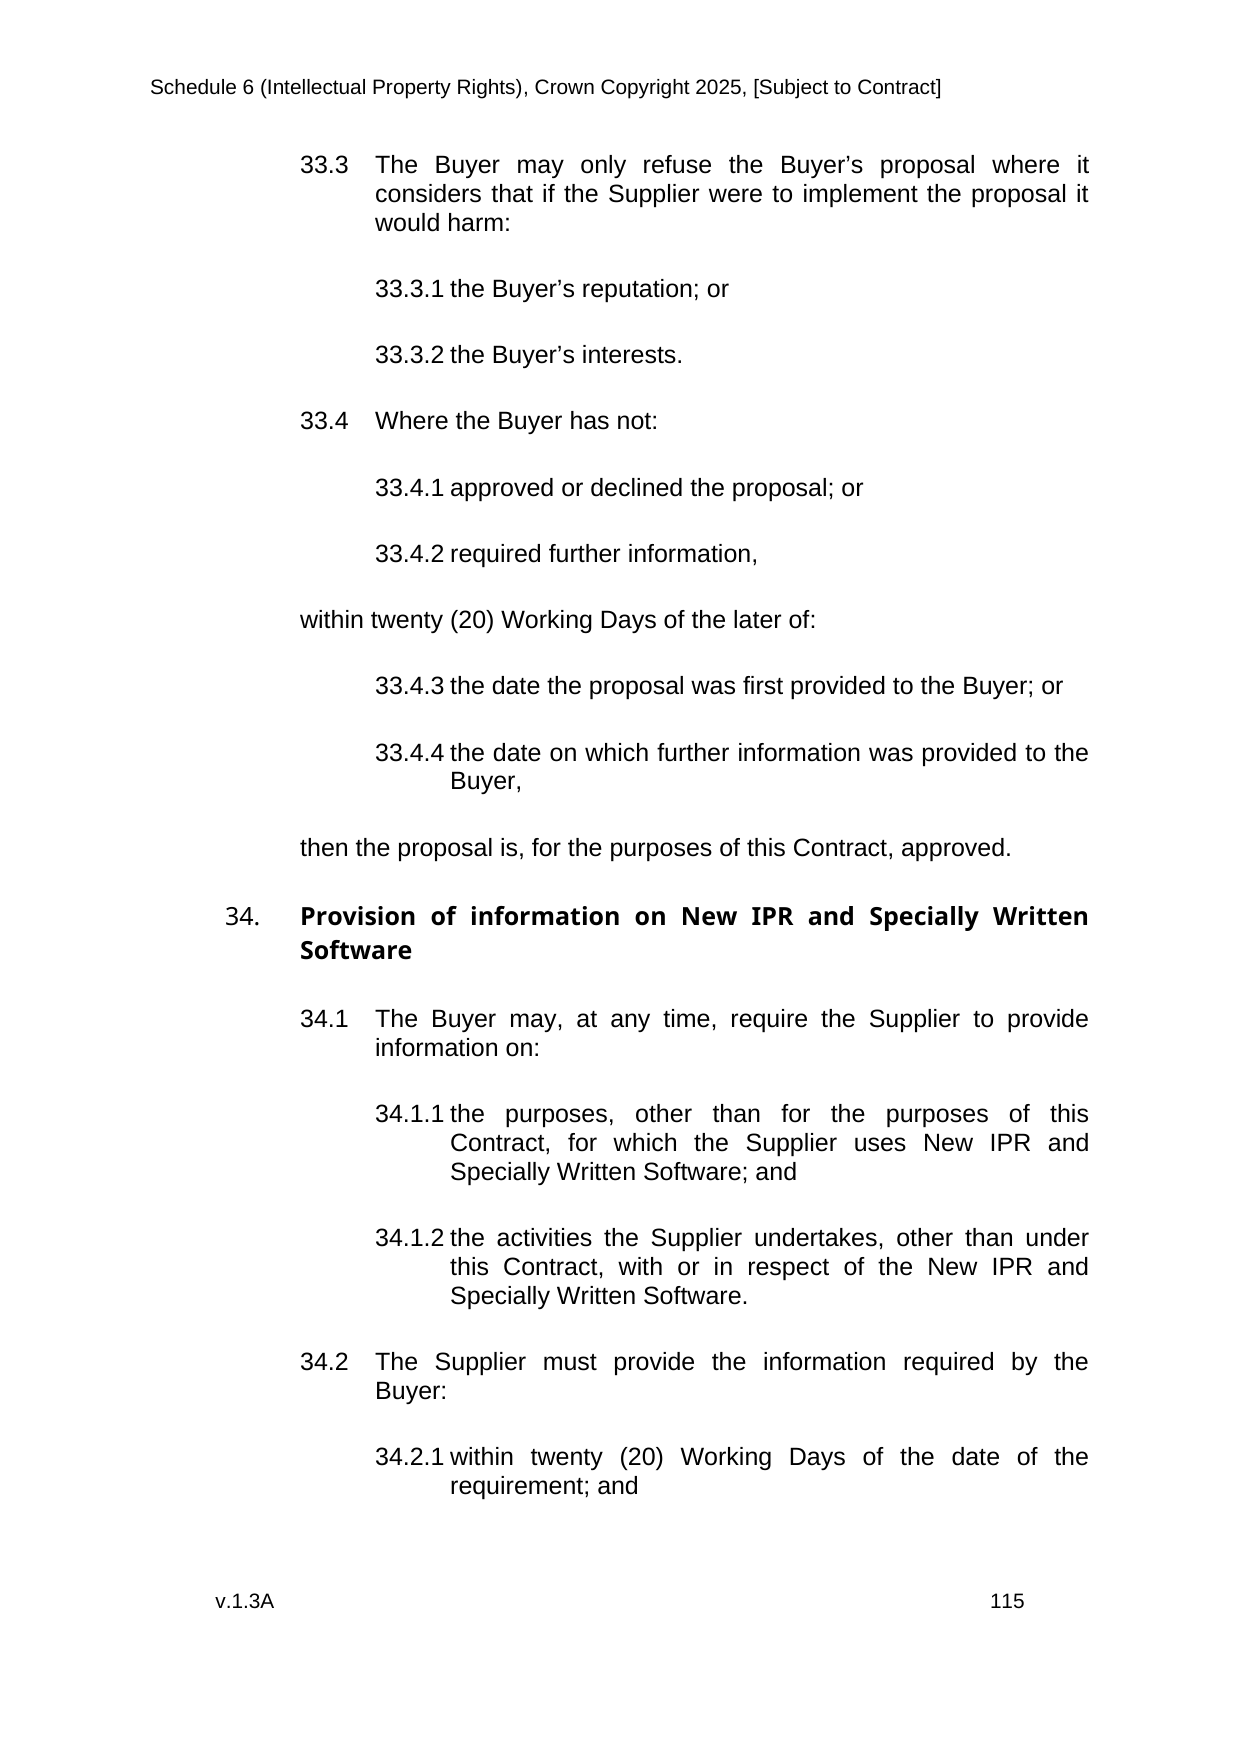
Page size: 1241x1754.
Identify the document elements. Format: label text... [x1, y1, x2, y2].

list approved or declined the proposal; or [375, 472, 1090, 501]
text within twenty (20) Working Days of the later of: [300, 605, 1090, 634]
list the activities the Supplier undertakes, other than under this Contract, with or in respect of the New IPR and Specially Written Software. [375, 1223, 1090, 1309]
list the date on which further information was provided to the Buyer, [375, 737, 1090, 795]
list the Buyer’s interests. [375, 340, 1090, 369]
list Where the Buyer has not: [300, 406, 1090, 435]
list The Supplier must provide the information required by the Buyer: [300, 1347, 1090, 1404]
list within twenty (20) Working Days of the date of the requirement; and [375, 1442, 1090, 1499]
list The Buyer may, at any time, require the Supplier to provide information on: [300, 1004, 1090, 1062]
text then the proposal is, for the purposes of this Contract, approved. [300, 832, 1090, 861]
list required further information, [375, 539, 1090, 567]
list the purposes, other than for the purposes of this Contract, for which the Supplier uses New IPR and Specially Written Software; and [375, 1099, 1090, 1186]
list the Buyer’s reputation; or [375, 274, 1090, 302]
list the date the proposal was first provided to the Buyer; or [375, 671, 1090, 700]
list The Buyer may only refuse the Buyer’s proposal where it considers that if the Supplier were to implement the proposal it would harm: [300, 150, 1090, 236]
subtitle Provision of information on New IPR and Specially Written Software [225, 899, 1090, 967]
